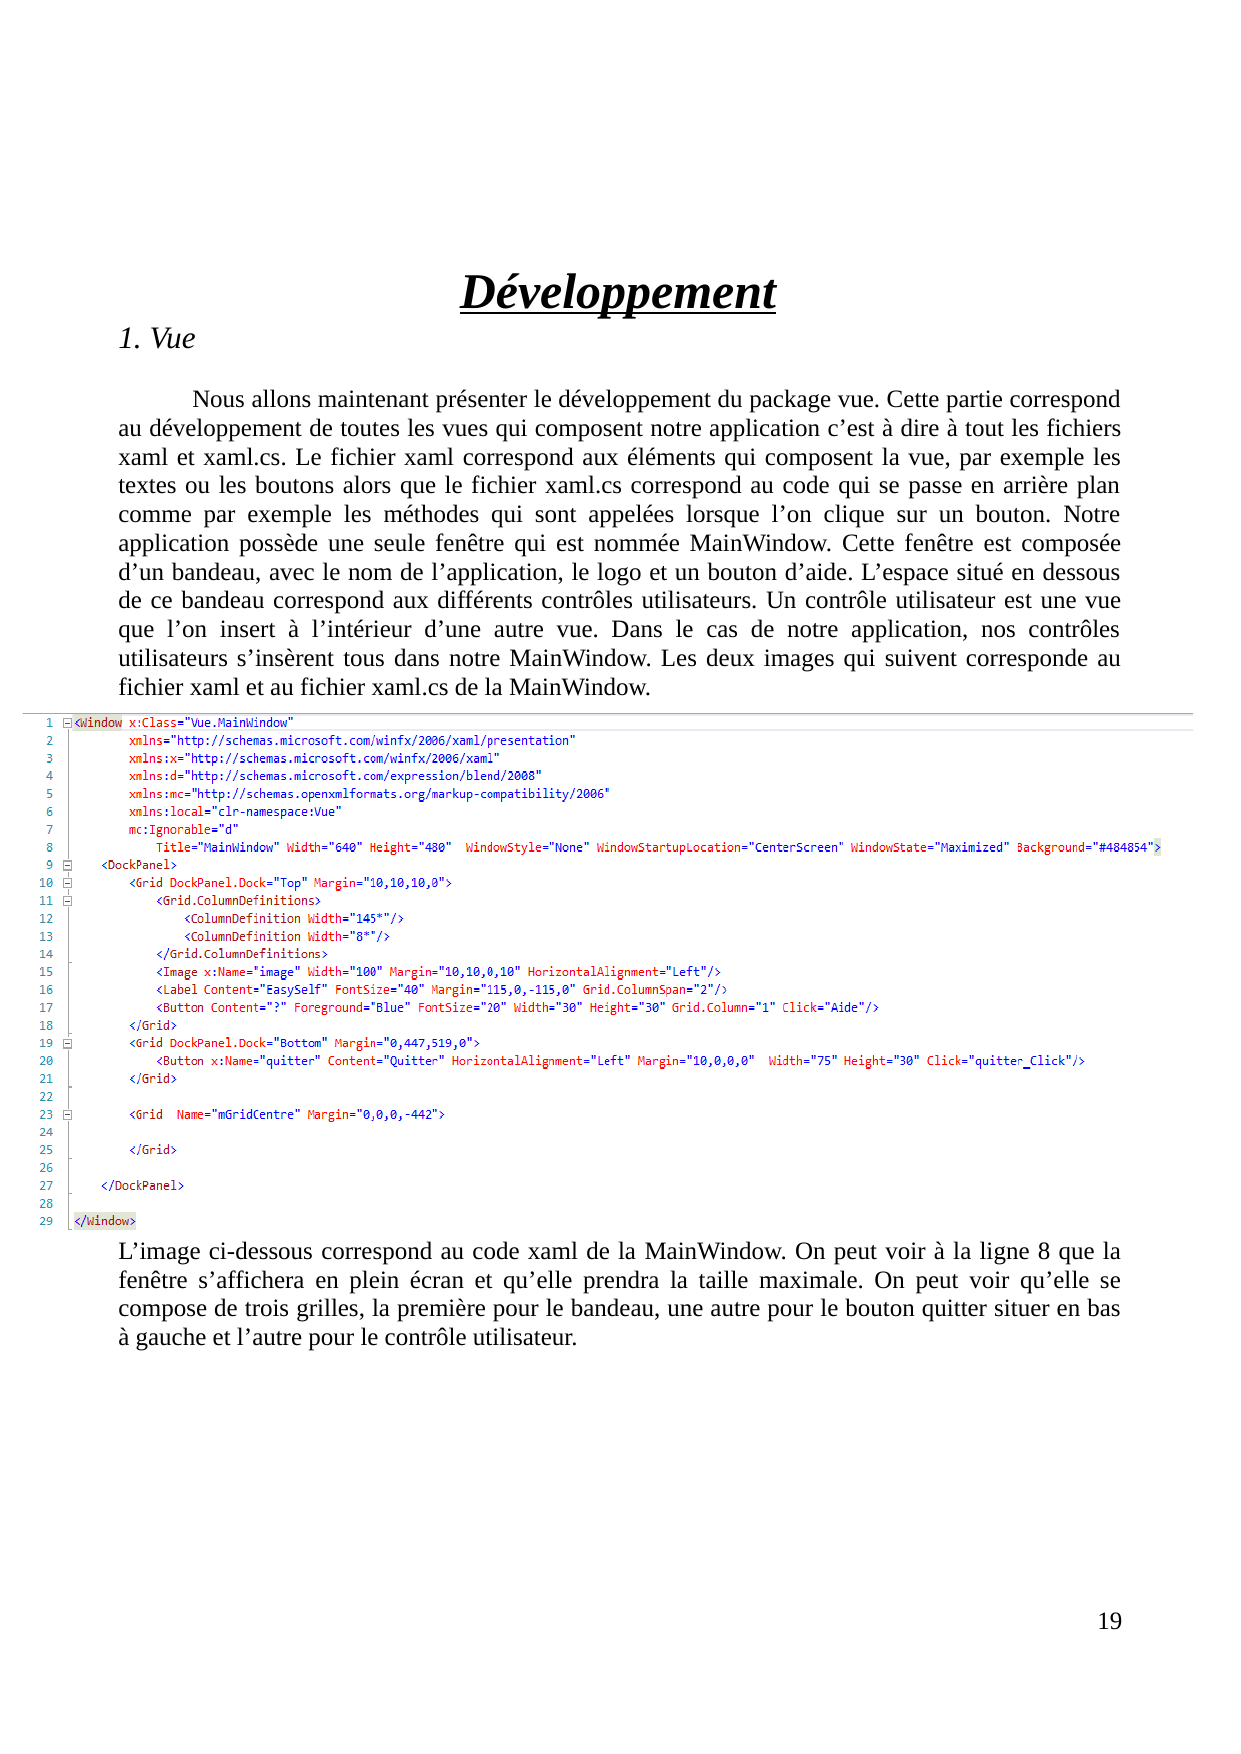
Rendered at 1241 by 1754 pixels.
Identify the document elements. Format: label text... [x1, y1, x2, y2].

picture [22, 713, 1194, 1236]
text L’image ci-dessous correspond au code xaml de la MainWindow. On peut voir à la ligne 8 que la fenêtre s’affichera en plein écran et qu’elle prendra la taille maximale. On peut voir qu’elle se compose de trois grilles, la première pour le bandeau, une autre pour le bouton quitter situer en bas à gauche et l’autre pour le contrôle utilisateur. [118, 1236, 1122, 1351]
text Nous allons maintenant présenter le développement du package vue. Cette partie correspond au développement de toutes les vues qui composent notre application c’est à dire à tout les fichiers xaml et xaml.cs. Le fichier xaml correspond aux éléments qui composent la vue, par exemple les textes ou les boutons alors que le fichier xaml.cs correspond au code qui se passe en arrière plan comme par exemple les méthodes qui sont appelées lorsque l’on clique sur un bouton. Notre application possède une seule fenêtre qui est nommée MainWindow. Cette fenêtre est composée d’un bandeau, avec le nom de l’application, le logo et un bouton d’aide. L’espace situé en dessous de ce bandeau correspond aux différents contrôles utilisateurs. Un contrôle utilisateur est une vue que l’on insert à l’intérieur d’une autre vue. Dans le cas de notre application, nos contrôles utilisateurs s’insèrent tous dans notre MainWindow. Les deux images qui suivent corresponde au fichier xaml et au fichier xaml.cs de la MainWindow. [118, 384, 1122, 700]
text Développement [118, 262, 1122, 319]
text 1. Vue [118, 319, 1122, 355]
